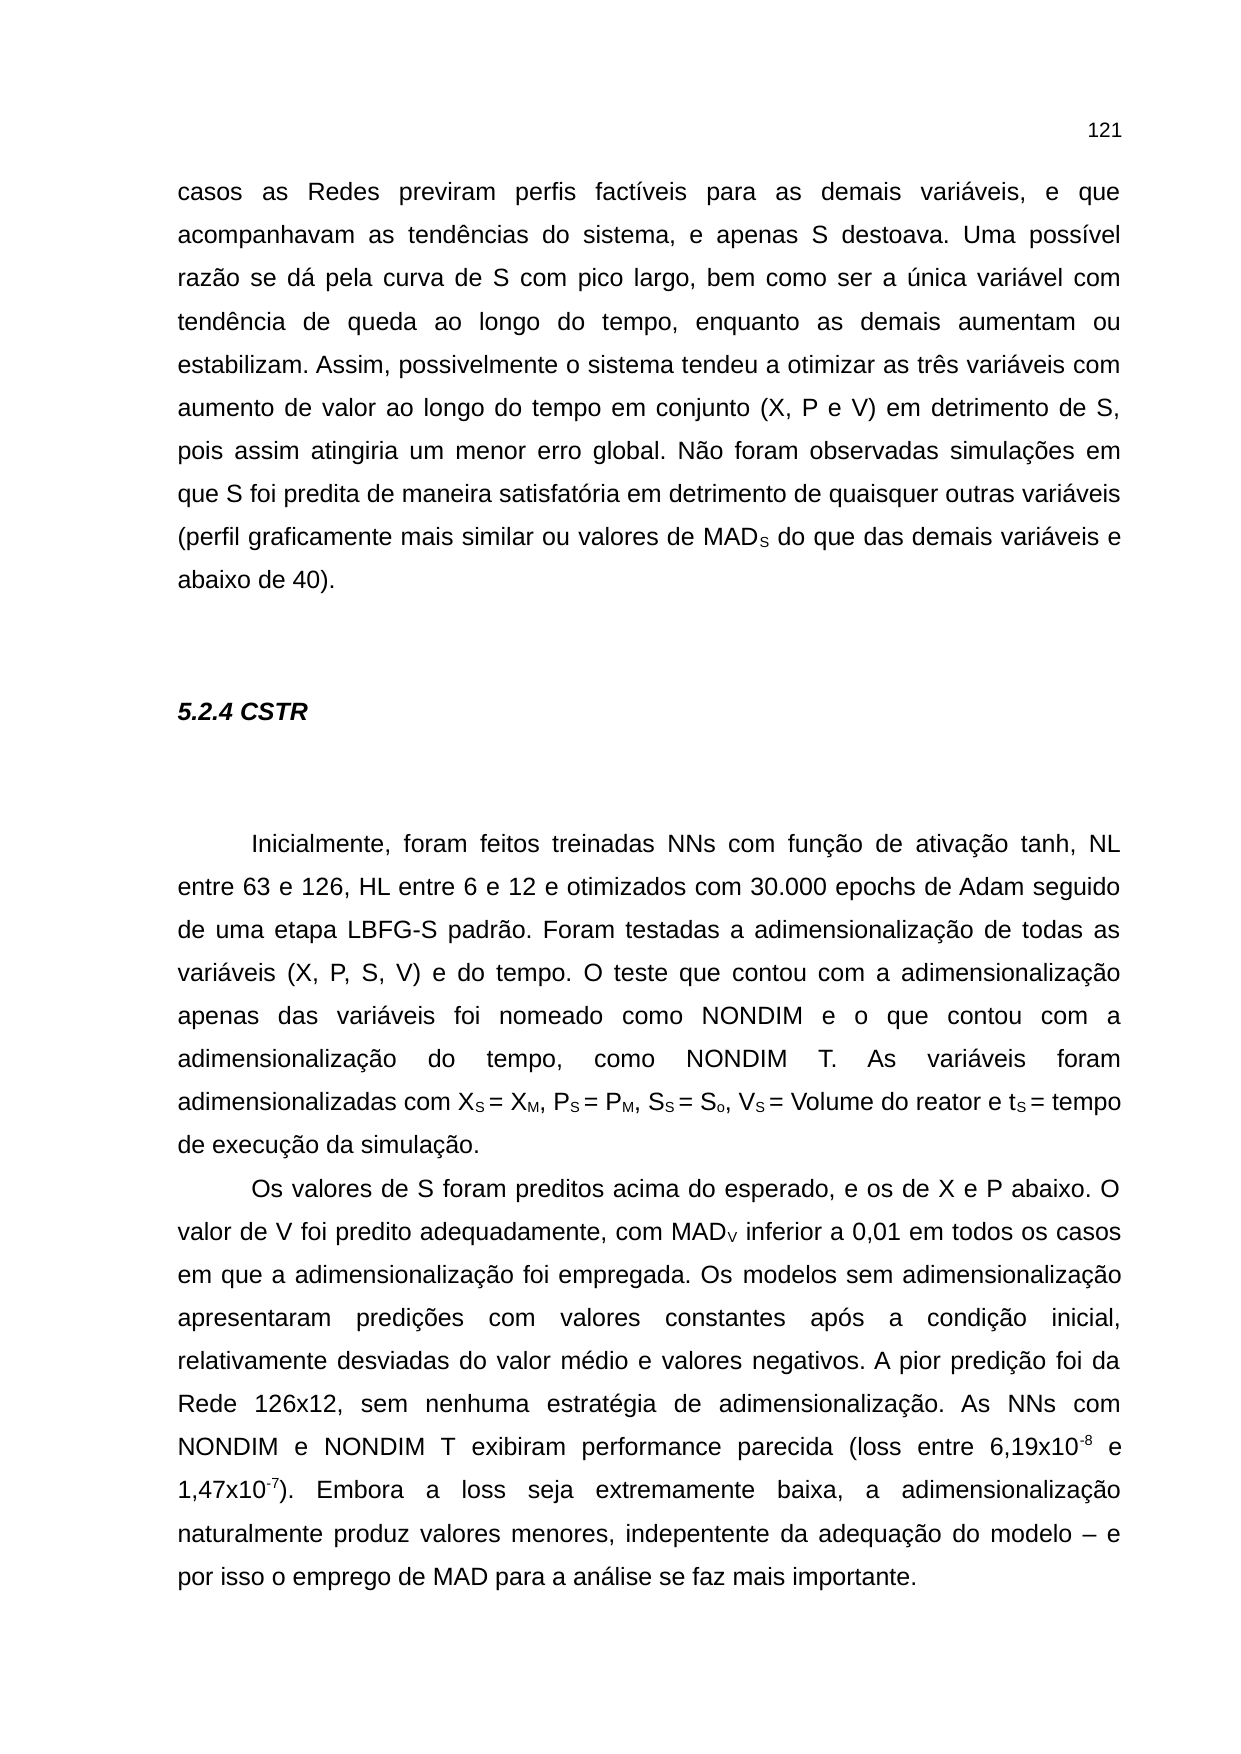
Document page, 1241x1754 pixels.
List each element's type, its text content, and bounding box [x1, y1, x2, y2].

text Inicialmente, foram feitos treinadas NNs com função de ativação tanh, NL entre 63 e 126, HL entre 6 e 12 e otimizados com 30.000 epochs de Adam seguido de uma etapa LBFG-S padrão. Foram testadas a adimensionalização de todas as variáveis (X, P, S, V) e do tempo. O teste que contou com a adimensionalização apenas das variáveis foi nomeado como NONDIM e o que contou com a adimensionalização do tempo, como NONDIM T. As variáveis foram adimensionalizadas com XS = XM, PS = PM, SS = So, VS = Volume do reator e tS = tempo de execução da simulação. [177, 828, 1122, 1159]
text casos as Redes previram perfis factíveis para as demais variáveis, e que acompanhavam as tendências do sistema, e apenas S destoava. Uma possível razão se dá pela curva de S com pico largo, bem como ser a única variável com tendência de queda ao longo do tempo, enquanto as demais aumentam ou estabilizam. Assim, possivelmente o sistema tendeu a otimizar as três variáveis com aumento de valor ao longo do tempo em conjunto (X, P e V) em detrimento de S, pois assim atingiria um menor erro global. Não foram observadas simulações em que S foi predita de maneira satisfatória em detrimento de quaisquer outras variáveis (perfil graficamente mais similar ou valores de MADS do que das demais variáveis e abaixo de 40). [177, 177, 1122, 594]
text Os valores de S foram preditos acima do esperado, e os de X e P abaixo. O valor de V foi predito adequadamente, com MADV inferior a 0,01 em todos os casos em que a adimensionalização foi empregada. Os modelos sem adimensionalização apresentaram predições com valores constantes após a condição inicial, relativamente desviadas do valor médio e valores negativos. A pior predição foi da Rede 126x12, sem nenhuma estratégia de adimensionalização. As NNs com NONDIM e NONDIM T exibiram performance parecida (loss entre 6,19x10-8 e 1,47x10-7). Embora a loss seja extremamente baixa, a adimensionalização naturalmente produz valores menores, indepentente da adequação do modelo – e por isso o emprego de MAD para a análise se faz mais importante. [177, 1173, 1122, 1590]
subtitle CSTR [177, 697, 1122, 726]
